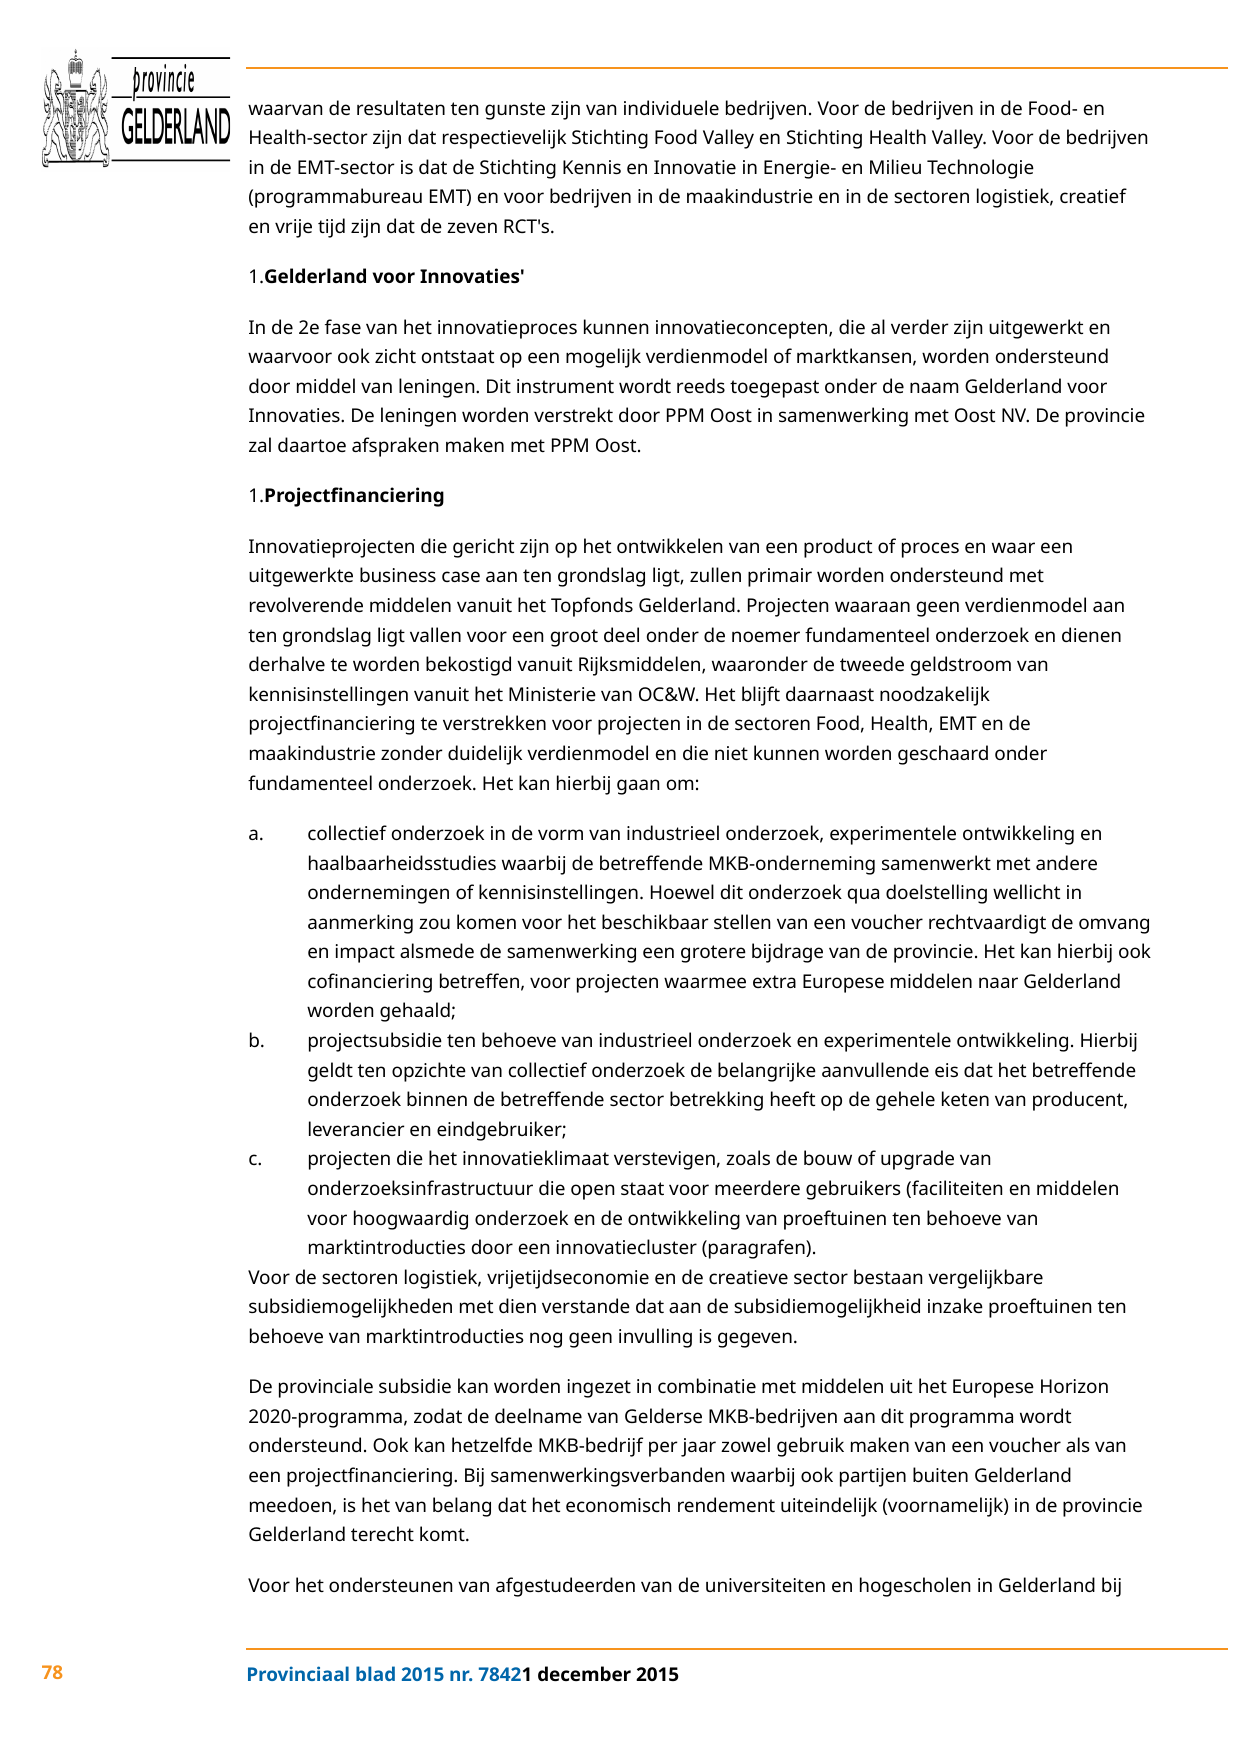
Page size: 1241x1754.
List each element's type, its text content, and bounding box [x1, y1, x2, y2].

text Voor het ondersteunen van afgestudeerden van de universiteiten en hogescholen in Gelderland bij [248, 1572, 1152, 1598]
text 1.Gelderland voor Innovaties' [248, 263, 1152, 289]
picture [41, 47, 231, 172]
text Voor de sectoren logistiek, vrijetijdseconomie en de creatieve sector bestaan vergelijkbare subsidiemogelijkheden met dien verstande dat aan de subsidiemogelijkheid inzake proeftuinen ten behoeve van marktintroducties nog geen invulling is gegeven. [248, 1264, 1152, 1349]
list projectsubsidie ten behoeve van industrieel onderzoek en experimentele ontwikkeling. Hierbij geldt ten opzichte van collectief onderzoek de belangrijke aanvullende eis dat het betreffende onderzoek binnen de betreffende sector betrekking heeft op de gehele keten van producent, leverancier en eindgebruiker; [248, 1027, 1152, 1142]
text Innovatieprojecten die gericht zijn op het ontwikkelen van een product of proces en waar een uitgewerkte business case aan ten grondslag ligt, zullen primair worden ondersteund met revolverende middelen vanuit het Topfonds Gelderland. Projecten waaraan geen verdienmodel aan ten grondslag ligt vallen voor een groot deel onder de noemer fundamenteel onderzoek en dienen derhalve te worden bekostigd vanuit Rijksmiddelen, waaronder de tweede geldstroom van kennisinstellingen vanuit het Ministerie van OC&W. Het blijft daarnaast noodzakelijk projectfinanciering te verstrekken voor projecten in de sectoren Food, Health, EMT en de maakindustrie zonder duidelijk verdienmodel en die niet kunnen worden geschaard onder fundamenteel onderzoek. Het kan hierbij gaan om: [248, 533, 1152, 796]
text 1.Projectfinanciering [248, 483, 1152, 508]
text waarvan de resultaten ten gunste zijn van individuele bedrijven. Voor de bedrijven in de Food- en Health-sector zijn dat respectievelijk Stichting Food Valley en Stichting Health Valley. Voor de bedrijven in de EMT-sector is dat de Stichting Kennis en Innovatie in Energie- en Milieu Technologie (programmabureau EMT) en voor bedrijven in de maakindustrie en in de sectoren logistiek, creatief en vrije tijd zijn dat de zeven RCT's. [248, 95, 1152, 239]
list projecten die het innovatieklimaat verstevigen, zoals de bouw of upgrade van onderzoeksinfrastructuur die open staat voor meerdere gebruikers (faciliteiten en middelen voor hoogwaardig onderzoek en de ontwikkeling van proeftuinen ten behoeve van marktintroducties door een innovatiecluster (paragrafen). [248, 1146, 1152, 1260]
list collectief onderzoek in de vorm van industrieel onderzoek, experimentele ontwikkeling en haalbaarheidsstudies waarbij de betreffende MKB-onderneming samenwerkt met andere ondernemingen of kennisinstellingen. Hoewel dit onderzoek qua doelstelling wellicht in aanmerking zou komen voor het beschikbaar stellen van een voucher rechtvaardigt de omvang en impact alsmede de samenwerking een grotere bijdrage van de provincie. Het kan hierbij ook cofinanciering betreffen, voor projecten waarmee extra Europese middelen naar Gelderland worden gehaald; [248, 820, 1152, 1023]
text In de 2e fase van het innovatieproces kunnen innovatieconcepten, die al verder zijn uitgewerkt en waarvoor ook zicht ontstaat op een mogelijk verdienmodel of marktkansen, worden ondersteund door middel van leningen. Dit instrument wordt reeds toegepast onder de naam Gelderland voor Innovaties. De leningen worden verstrekt door PPM Oost in samenwerking met Oost NV. De provincie zal daartoe afspraken maken met PPM Oost. [248, 314, 1152, 458]
text De provinciale subsidie kan worden ingezet in combinatie met middelen uit het Europese Horizon 2020-programma, zodat de deelname van Gelderse MKB-bedrijven aan dit programma wordt ondersteund. Ook kan hetzelfde MKB-bedrijf per jaar zowel gebruik maken van een voucher als van een projectfinanciering. Bij samenwerkingsverbanden waarbij ook partijen buiten Gelderland meedoen, is het van belang dat het economisch rendement uiteindelijk (voornamelijk) in de provincie Gelderland terecht komt. [248, 1373, 1152, 1547]
